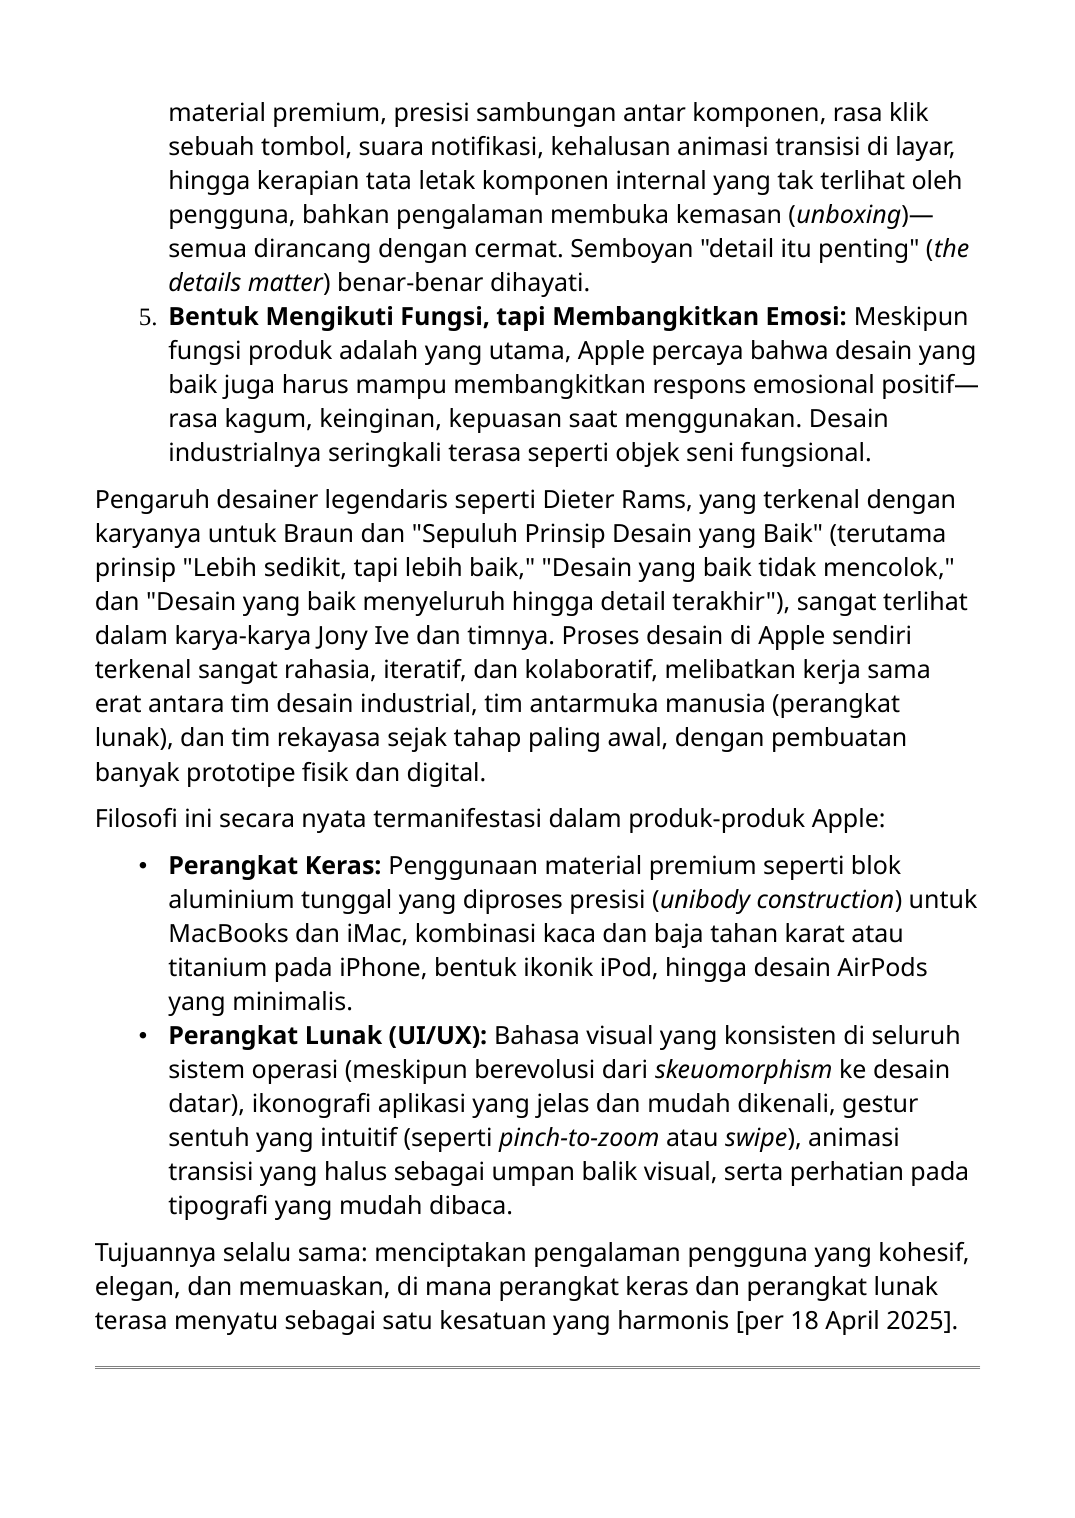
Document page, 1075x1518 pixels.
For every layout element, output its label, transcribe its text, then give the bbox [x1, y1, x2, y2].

list Perangkat Keras: Penggunaan material premium seperti blok aluminium tunggal yang diproses presisi (unibody construction) untuk MacBooks dan iMac, kombinasi kaca dan baja tahan karat atau titanium pada iPhone, bentuk ikonik iPod, hingga desain AirPods yang minimalis. [139, 847, 980, 1018]
text Tujuannya selalu sama: menciptakan pengalaman pengguna yang kohesif, elegan, dan memuaskan, di mana perangkat keras dan perangkat lunak terasa menyatu sebagai satu kesatuan yang harmonis [per 18 April 2025]. [94, 1234, 980, 1337]
text Filosofi ini secara nyata termanifestasi dalam produk-produk Apple: [94, 801, 980, 835]
list Perangkat Lunak (UI/UX): Bahasa visual yang konsisten di seluruh sistem operasi (meskipun berevolusi dari skeuomorphism ke desain datar), ikonografi aplikasi yang jelas dan mudah dikenali, gestur sentuh yang intuitif (seperti pinch-to-zoom atau swipe), animasi transisi yang halus sebagai umpan balik visual, serta perhatian pada tipografi yang mudah dibaca. [139, 1018, 980, 1222]
text Pengaruh desainer legendaris seperti Dieter Rams, yang terkenal dengan karyanya untuk Braun dan "Sepuluh Prinsip Desain yang Baik" (terutama prinsip "Lebih sedikit, tapi lebih baik," "Desain yang baik tidak mencolok," dan "Desain yang baik menyeluruh hingga detail terakhir"), sangat terlihat dalam karya-karya Jony Ive dan timnya. Proses desain di Apple sendiri terkenal sangat rahasia, iteratif, dan kolaboratif, melibatkan kerja sama erat antara tim desain industrial, tim antarmuka manusia (perangkat lunak), dan tim rekayasa sejak tahap paling awal, dengan pembuatan banyak prototipe fisik dan digital. [94, 482, 980, 788]
list Bentuk Mengikuti Fungsi, tapi Membangkitkan Emosi: Meskipun fungsi produk adalah yang utama, Apple percaya bahwa desain yang baik juga harus mampu membangkitkan respons emosional positif—rasa kagum, keinginan, kepuasan saat menggunakan. Desain industrialnya seringkali terasa seperti objek seni fungsional. [139, 299, 980, 469]
list material premium, presisi sambungan antar komponen, rasa klik sebuah tombol, suara notifikasi, kehalusan animasi transisi di layar, hingga kerapian tata letak komponen internal yang tak terlihat oleh pengguna, bahkan pengalaman membuka kemasan (unboxing)—semua dirancang dengan cermat. Semboyan "detail itu penting" (the details matter) benar-benar dihayati. [139, 94, 980, 299]
